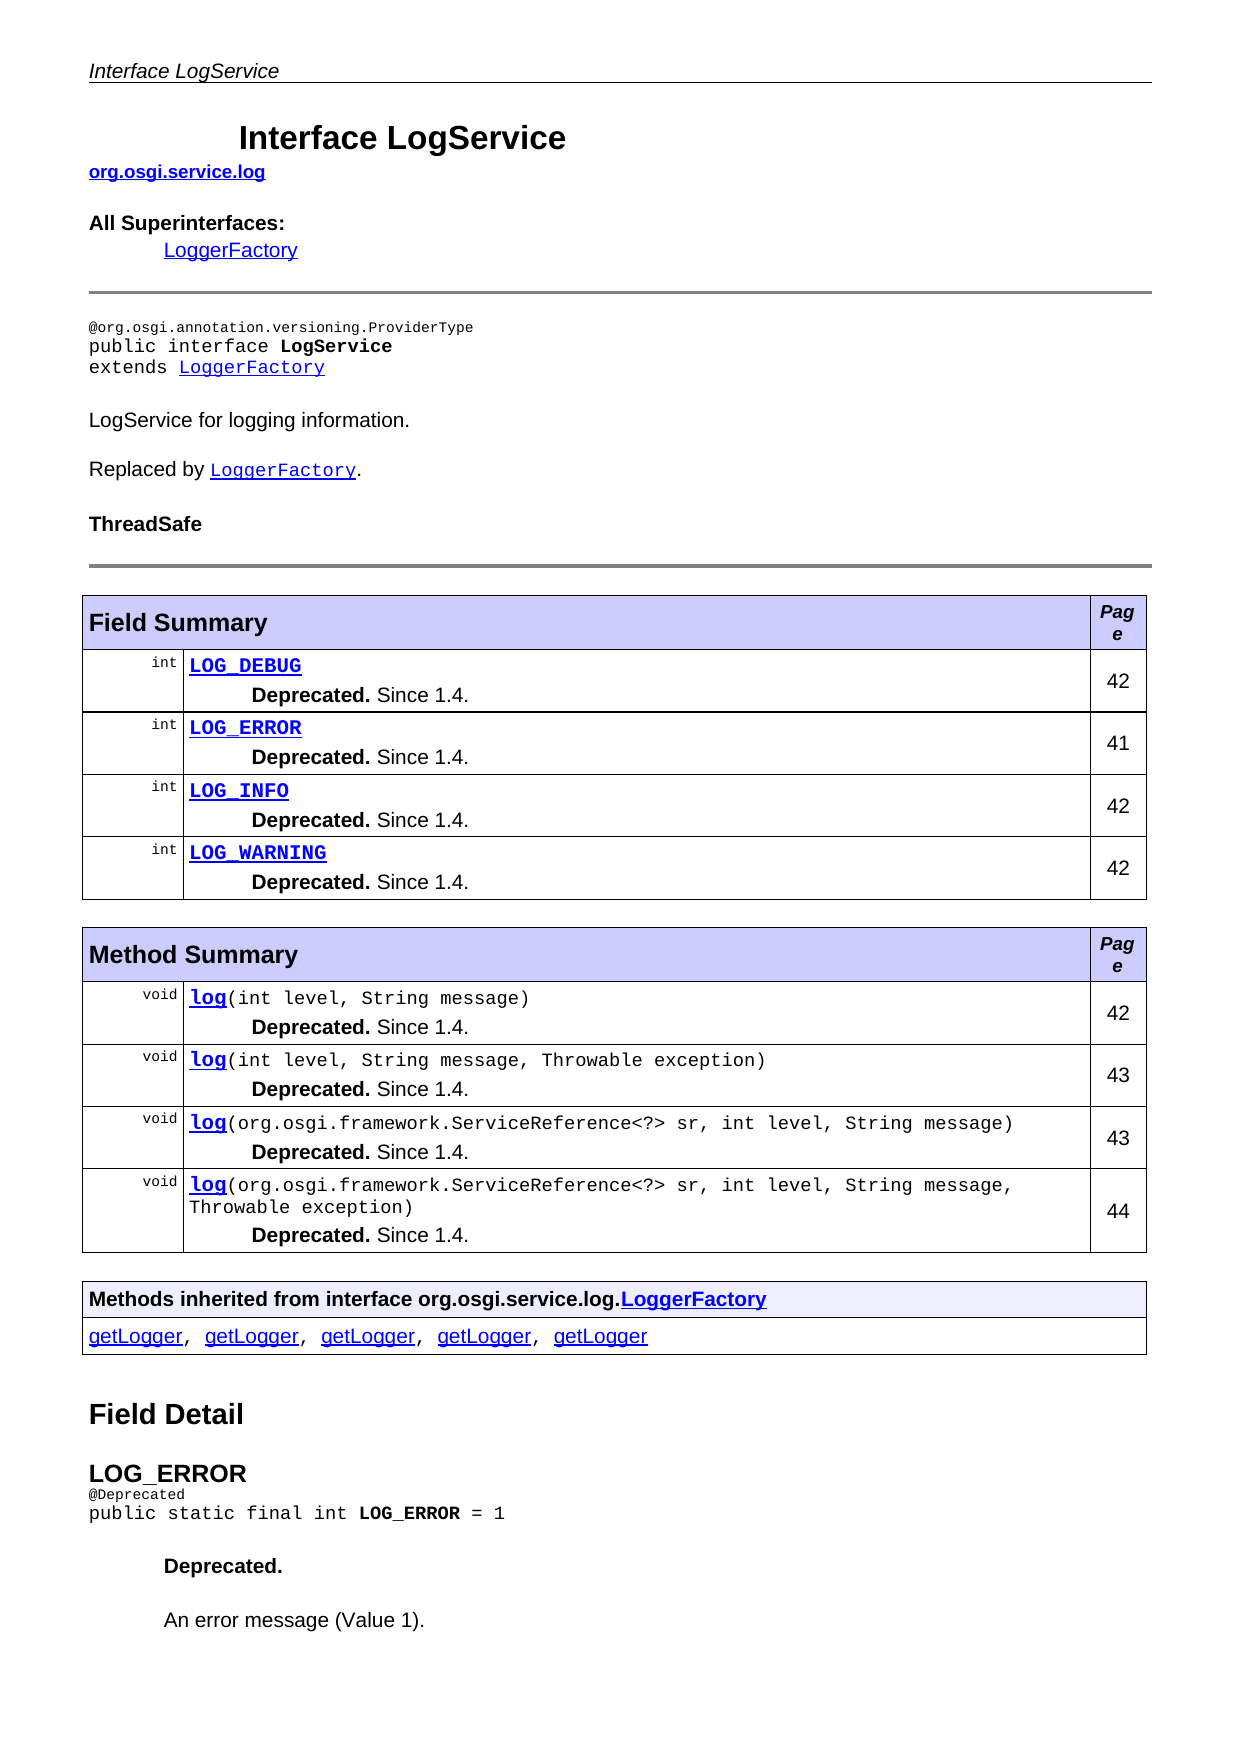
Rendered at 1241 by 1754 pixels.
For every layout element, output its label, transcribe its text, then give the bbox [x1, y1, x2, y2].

table_header Methods inherited from interface org.osgi.service.log.LoggerFactory [83, 1282, 1146, 1317]
table_cell 41 [1091, 982, 1146, 1043]
table_cell 42 [1091, 1107, 1146, 1168]
table_header Method Summary [83, 928, 1090, 981]
table_cell 41 [1091, 775, 1146, 836]
table_cell 41 [1091, 650, 1146, 711]
text LoggerFactory [163, 237, 1152, 261]
text Replaced by LoggerFactory. [88, 457, 1152, 482]
table_cell int [83, 775, 183, 836]
table_cell log(org.osgi.framework.ServiceReference<?> sr, int level, String message, Throwable exception) Deprecated. Since 1.4. [184, 1169, 1090, 1252]
text @Deprecated public static final int LOG_ERROR = 1 [88, 1487, 1152, 1525]
table_cell int [83, 713, 183, 774]
table_cell log(int level, String message, Throwable exception) Deprecated. Since 1.4. [184, 1045, 1090, 1106]
text Deprecated. [163, 1554, 1152, 1578]
text ThreadSafe [88, 511, 1152, 535]
table_cell int [83, 650, 183, 711]
text An error message (Value 1). [163, 1607, 1152, 1631]
table_cell 42 [1091, 1045, 1146, 1106]
text @org.osgi.annotation.versioning.ProviderType public interface LogService [88, 320, 1152, 358]
table_header Page [1091, 596, 1146, 649]
table_cell log(int level, String message) Deprecated. Since 1.4. [184, 982, 1090, 1043]
table_cell LOG_ERROR Deprecated. Since 1.4. [184, 713, 1090, 774]
subtitle Field Detail [88, 1397, 1152, 1430]
table_cell log(org.osgi.framework.ServiceReference<?> sr, int level, String message) Deprecated. Since 1.4. [184, 1107, 1090, 1168]
subtitle All Superinterfaces: [88, 211, 1152, 235]
table_cell 43 [1091, 1169, 1146, 1252]
table_cell int [83, 837, 183, 898]
table_cell 40 [1091, 713, 1146, 774]
text LogService for logging information. [88, 408, 1152, 432]
table_cell void [83, 1107, 183, 1168]
table_header Page [1091, 928, 1146, 981]
table_cell LOG_WARNING Deprecated. Since 1.4. [184, 837, 1090, 898]
subtitle LOG_ERROR [88, 1458, 1152, 1487]
table_header Field Summary [83, 596, 1090, 649]
subtitle Interface LogService [238, 118, 1152, 157]
text org.osgi.service.log [88, 160, 1152, 182]
table_cell LOG_DEBUG Deprecated. Since 1.4. [184, 650, 1090, 711]
table_cell void [83, 1169, 183, 1252]
table_cell 41 [1091, 837, 1146, 898]
text extends LoggerFactory [88, 358, 1152, 379]
table_cell void [83, 1045, 183, 1106]
table_cell void [83, 982, 183, 1043]
table_cell LOG_INFO Deprecated. Since 1.4. [184, 775, 1090, 836]
table_cell getLogger, getLogger, getLogger, getLogger, getLogger [83, 1318, 1146, 1354]
